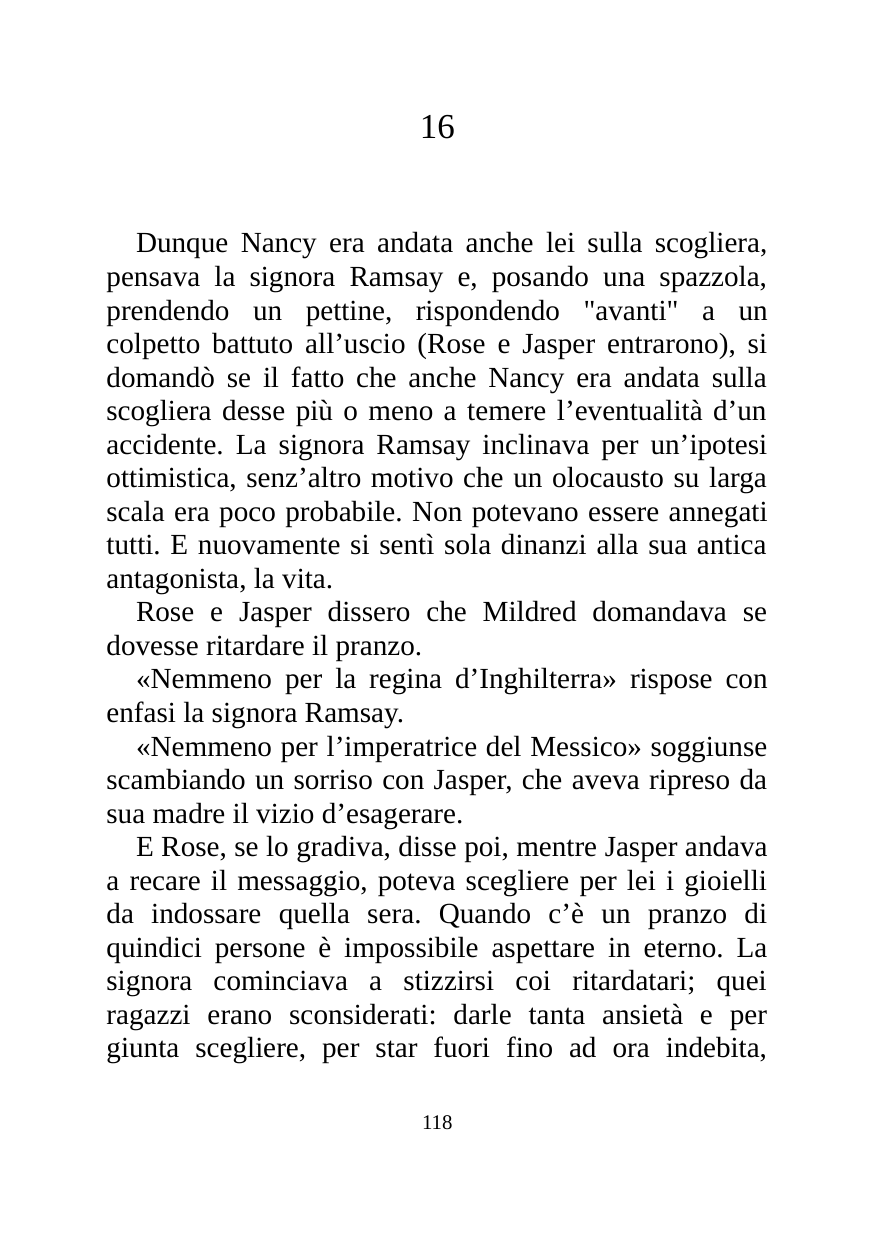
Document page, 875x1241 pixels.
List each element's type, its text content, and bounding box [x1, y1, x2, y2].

text Rose e Jasper dissero che Mildred domandava se dovesse ritardare il pranzo. [106, 594, 768, 662]
text Dunque Nancy era andata anche lei sulla scogliera, pensava la signora Ramsay e, posando una spazzola, prendendo un pettine, rispondendo "avanti" a un colpetto battuto all’uscio (Rose e Jasper entrarono), si domandò se il fatto che anche Nancy era andata sulla scogliera desse più o meno a temere l’eventualità d’un accidente. La signora Ramsay inclinava per un’ipotesi ottimistica, senz’altro motivo che un olocausto su larga scala era poco probabile. Non potevano essere annegati tutti. E nuovamente si sentì sola dinanzi alla sua antica antagonista, la vita. [106, 226, 768, 594]
text E Rose, se lo gradiva, disse poi, mentre Jasper andava a recare il messaggio, poteva scegliere per lei i gioielli da indossare quella sera. Quando c’è un pranzo di quindici persone è impossibile aspettare in eterno. La signora cominciava a stizzirsi coi ritardatari; quei ragazzi erano sconsiderati: darle tanta ansietà e per giunta scegliere, per star fuori fino ad ora indebita, [106, 829, 768, 1064]
text «Nemmeno per la regina d’Inghilterra» rispose con enfasi la signora Ramsay. [106, 662, 768, 729]
subtitle 16 [106, 106, 768, 146]
text «Nemmeno per l’imperatrice del Messico» soggiunse scambiando un sorriso con Jasper, che aveva ripreso da sua madre il vizio d’esagerare. [106, 729, 768, 829]
